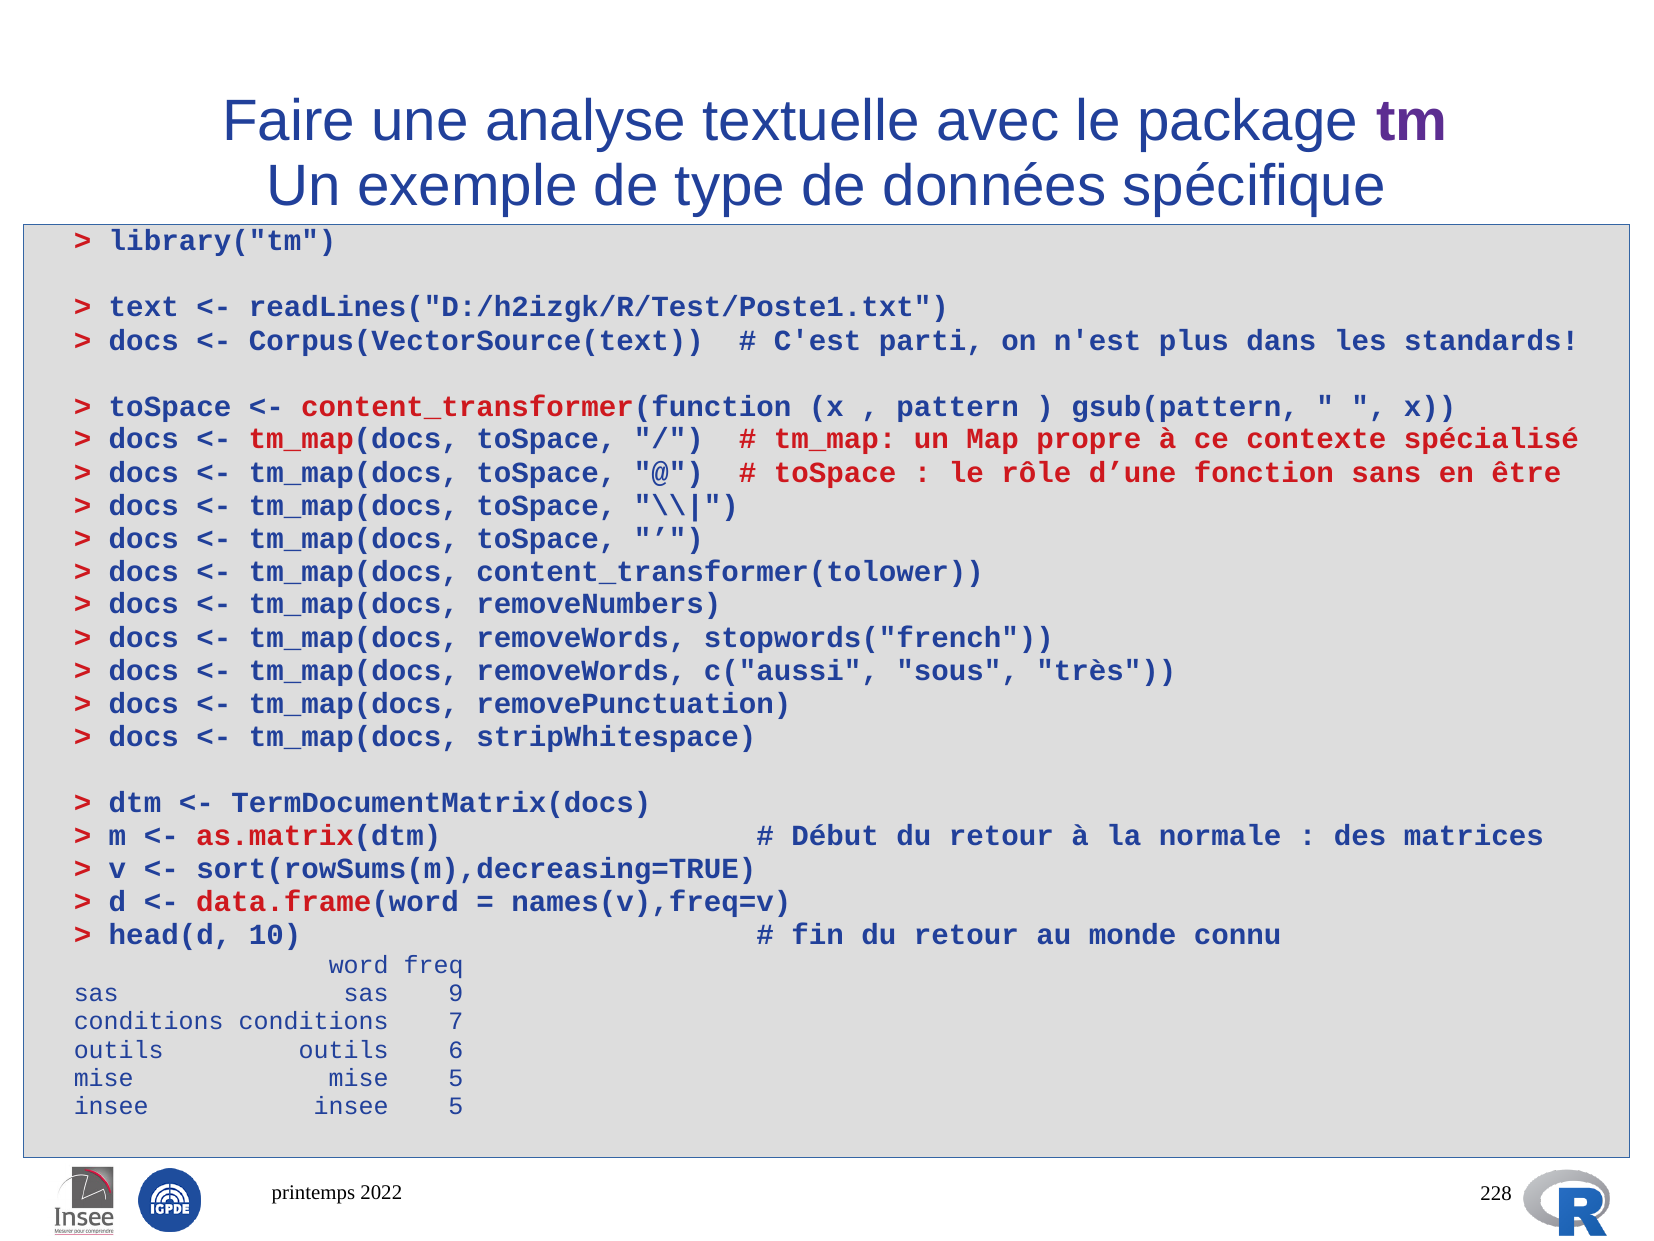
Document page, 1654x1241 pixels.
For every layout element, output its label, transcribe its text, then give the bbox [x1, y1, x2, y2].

picture [47, 1163, 120, 1236]
text_box > library("tm") > text <- readLines("D:/h2izgk/R/Test/Poste1.txt") > docs <- Corpus(VectorSource(text)) # C'est parti, on n'est plus dans les standards! > toSpace <- content_transformer(function (x , pattern ) gsub(pattern, " ", x)) > docs <- tm_map(docs, toSpace, "/") # tm_map: un Map propre à ce contexte spécialisé > docs <- tm_map(docs, toSpace, "@") # toSpace : le rôle d’une fonction sans en être > docs <- tm_map(docs, toSpace, "\\|") > docs <- tm_map(docs, toSpace, "’") > docs <- tm_map(docs, content_transformer(tolower)) > docs <- tm_map(docs, removeNumbers) > docs <- tm_map(docs, removeWords, stopwords("french")) > docs <- tm_map(docs, removeWords, c("aussi", "sous", "très")) > docs <- tm_map(docs, removePunctuation) > docs <- tm_map(docs, stripWhitespace) > dtm <- TermDocumentMatrix(docs) > m <- as.matrix(dtm) # Début du retour à la normale : des matrices > v <- sort(rowSums(m),decreasing=TRUE) > d <- data.frame(word = names(v),freq=v) > head(d, 10) # fin du retour au monde connu word freq sas sas 9 conditions conditions 7 outils outils 6 mise mise 5 insee insee 5 [23, 224, 1630, 1158]
title Faire une analyse textuelle avec le package tm Un exemple de type de données spécifique [82, 49, 1571, 224]
picture [138, 1168, 201, 1232]
picture [1523, 1169, 1610, 1236]
